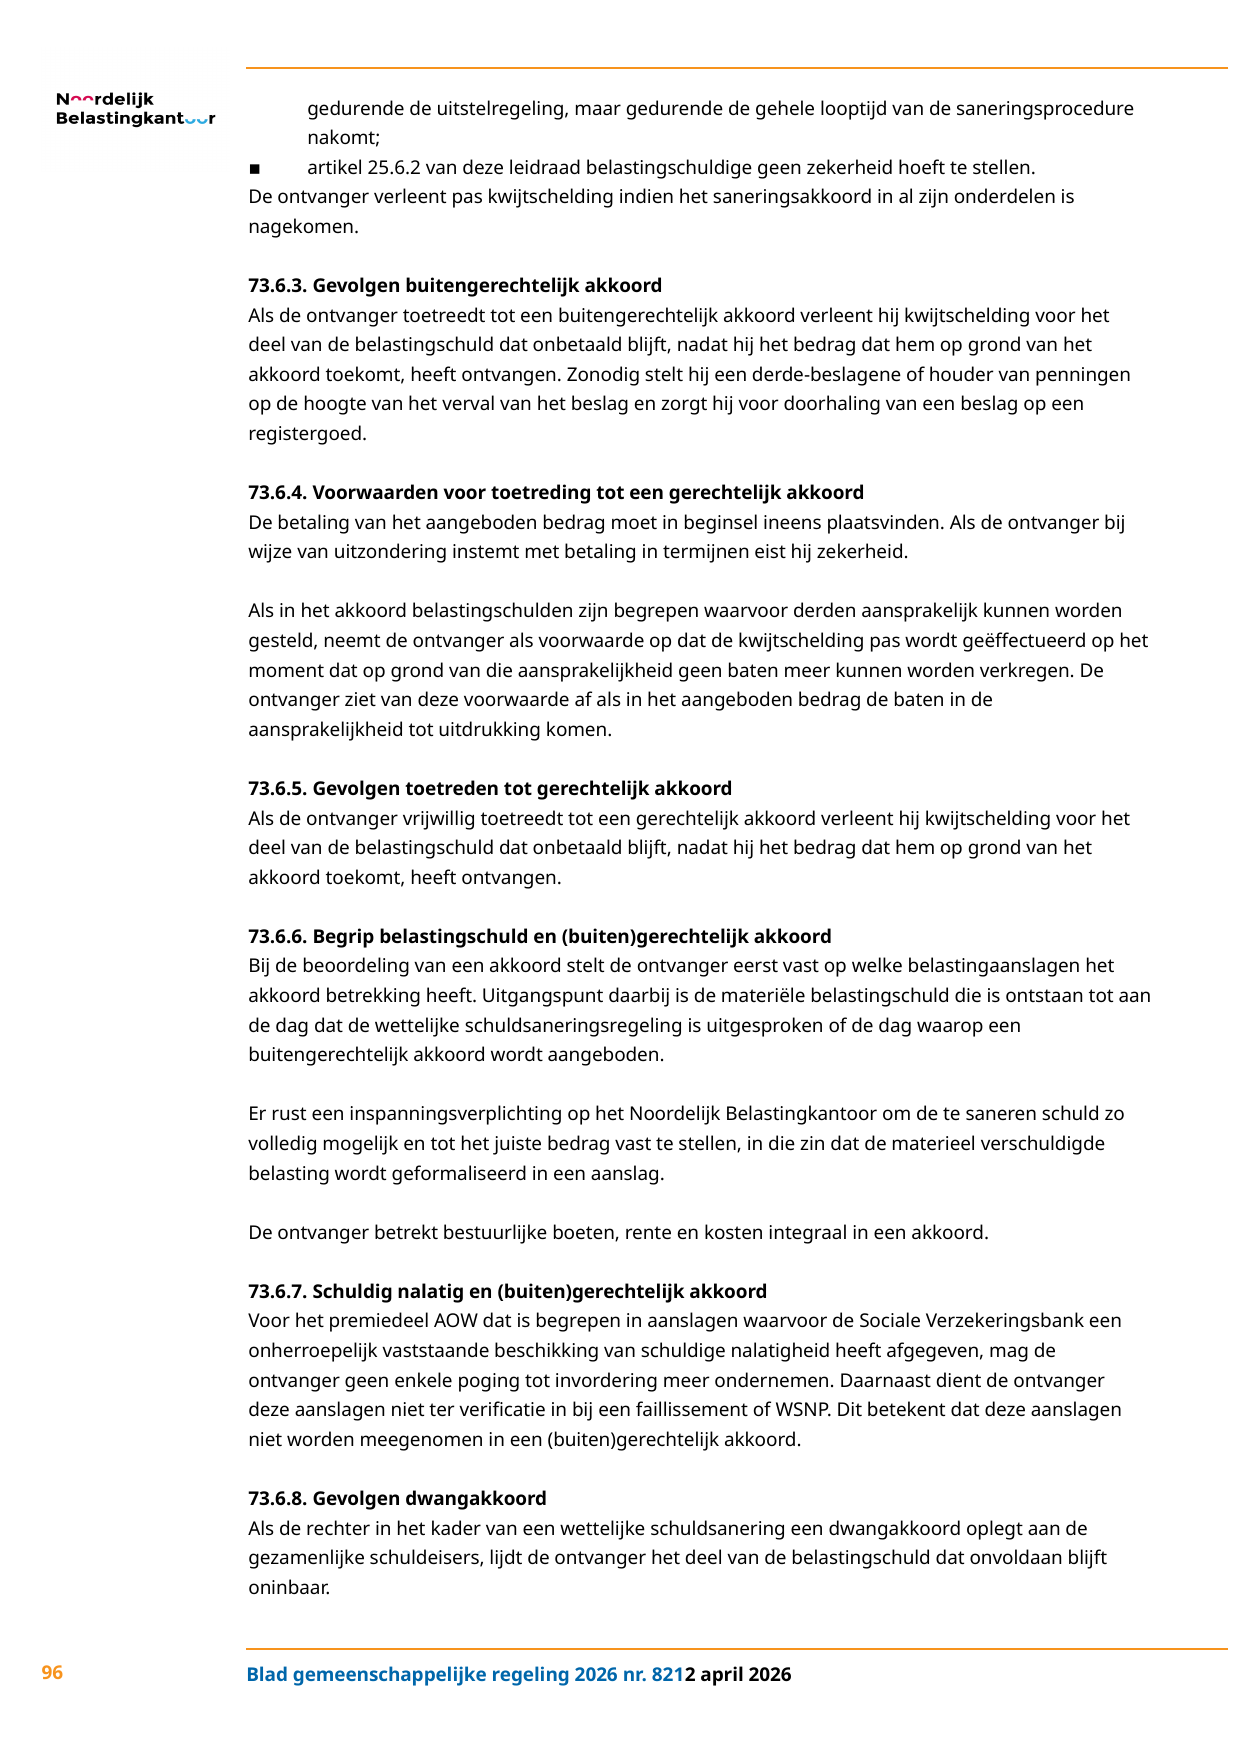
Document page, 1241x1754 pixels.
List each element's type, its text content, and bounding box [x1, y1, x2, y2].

text 73.6.7. Schuldig nalatig en (buiten)gerechtelijk akkoord [248, 1278, 1152, 1304]
text Er rust een inspanningsverplichting op het Noordelijk Belastingkantoor om de te saneren schuld zo volledig mogelijk en tot het juiste bedrag vast te stellen, in die zin dat de materieel verschuldigde belasting wordt geformaliseerd in een aanslag. [248, 1101, 1152, 1186]
text 73.6.5. Gevolgen toetreden tot gerechtelijk akkoord [248, 775, 1152, 801]
text 73.6.6. Begrip belastingschuld en (buiten)gerechtelijk akkoord [248, 923, 1152, 949]
text Als in het akkoord belastingschulden zijn begrepen waarvoor derden aansprakelijk kunnen worden gesteld, neemt de ontvanger als voorwaarde op dat de kwijtschelding pas wordt geëffectueerd op het moment dat op grond van die aansprakelijkheid geen baten meer kunnen worden verkregen. De ontvanger ziet van deze voorwaarde af als in het aangeboden bedrag de baten in de aansprakelijkheid tot uitdrukking komen. [248, 598, 1152, 742]
text Voor het premiedeel AOW dat is begrepen in aanslagen waarvoor de Sociale Verzekeringsbank een onherroepelijk vaststaande beschikking van schuldige nalatigheid heeft afgegeven, mag de ontvanger geen enkele poging tot invordering meer ondernemen. Daarnaast dient de ontvanger deze aanslagen niet ter verificatie in bij een faillissement of WSNP. Dit betekent dat deze aanslagen niet worden meegenomen in een (buiten)gerechtelijk akkoord. [248, 1308, 1152, 1452]
list artikel 25.6.2 van deze leidraad belastingschuldige geen zekerheid hoeft te stellen. [248, 154, 1152, 180]
text Als de ontvanger toetreedt tot een buitengerechtelijk akkoord verleent hij kwijtschelding voor het deel van de belastingschuld dat onbetaald blijft, nadat hij het bedrag dat hem op grond van het akkoord toekomt, heeft ontvangen. Zonodig stelt hij een derde-beslagene of houder van penningen op de hoogte van het verval van het beslag en zorgt hij voor doorhaling van een beslag op een registergoed. [248, 302, 1152, 446]
text De betaling van het aangeboden bedrag moet in beginsel ineens plaatsvinden. Als de ontvanger bij wijze van uitzondering instemt met betaling in termijnen eist hij zekerheid. [248, 509, 1152, 564]
text De ontvanger verleent pas kwijtschelding indien het saneringsakkoord in al zijn onderdelen is nagekomen. [248, 183, 1152, 239]
text 73.6.8. Gevolgen dwangakkoord [248, 1485, 1152, 1511]
text 73.6.3. Gevolgen buitengerechtelijk akkoord [248, 272, 1152, 298]
text Bij de beoordeling van een akkoord stelt de ontvanger eerst vast op welke belastingaanslagen het akkoord betrekking heeft. Uitgangspunt daarbij is de materiële belastingschuld die is ontstaan tot aan de dag dat de wettelijke schuldsaneringsregeling is uitgesproken of de dag waarop een buitengerechtelijk akkoord wordt aangeboden. [248, 953, 1152, 1067]
list gedurende de uitstelregeling, maar gedurende de gehele looptijd van de saneringsprocedure nakomt; [248, 95, 1152, 150]
text Als de rechter in het kader van een wettelijke schuldsanering een dwangakkoord oplegt aan de gezamenlijke schuldeisers, lijdt de ontvanger het deel van de belastingschuld dat onvoldaan blijft oninbaar. [248, 1515, 1152, 1600]
text De ontvanger betrekt bestuurlijke boeten, rente en kosten integraal in een akkoord. [248, 1219, 1152, 1245]
text Als de ontvanger vrijwillig toetreedt tot een gerechtelijk akkoord verleent hij kwijtschelding voor het deel van de belastingschuld dat onbetaald blijft, nadat hij het bedrag dat hem op grond van het akkoord toekomt, heeft ontvangen. [248, 805, 1152, 890]
picture [41, 47, 231, 172]
text 73.6.4. Voorwaarden voor toetreding tot een gerechtelijk akkoord [248, 479, 1152, 505]
